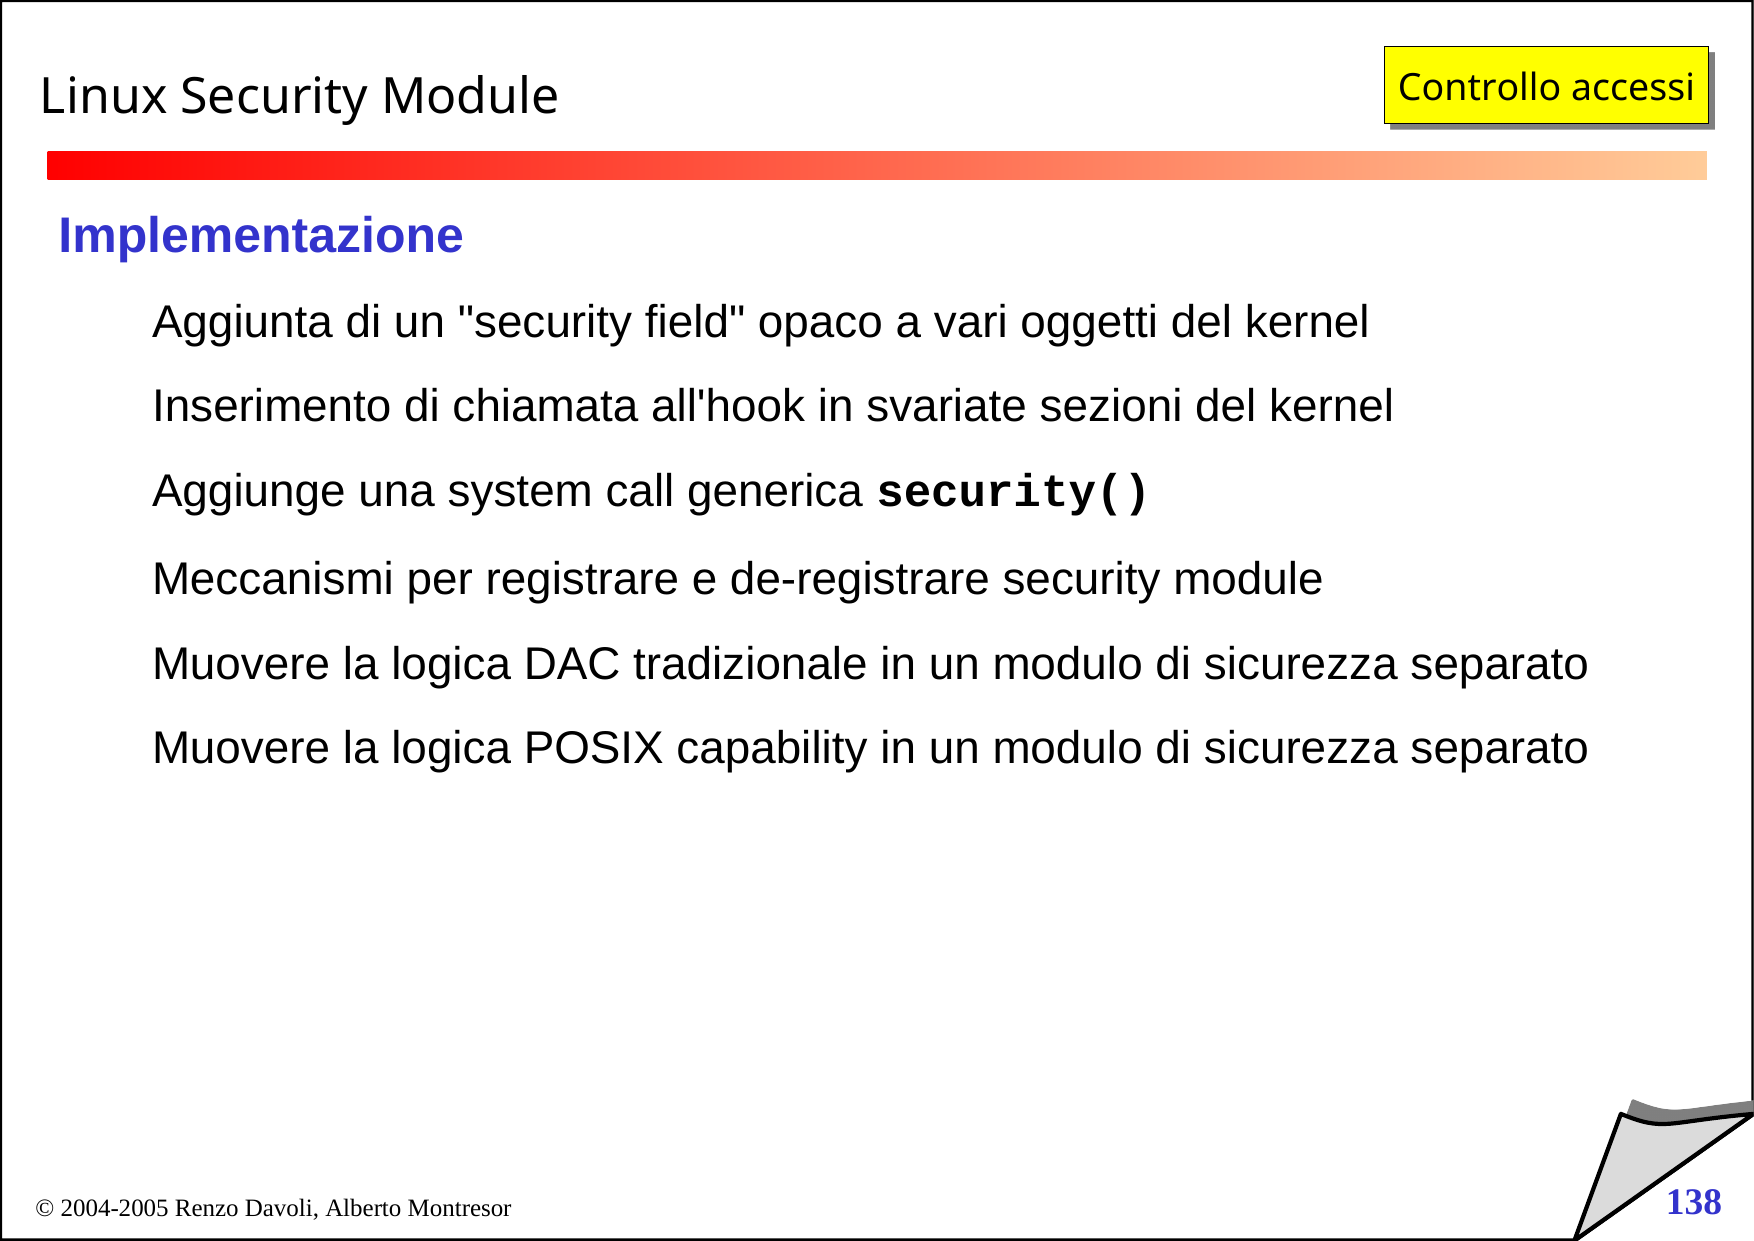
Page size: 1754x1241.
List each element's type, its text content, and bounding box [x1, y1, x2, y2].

title Linux Security Module [40, 53, 1713, 140]
list Implementazione Aggiunta di un "security field" opaco a vari oggetti del kernel Inserimento di chiamata all'hook in svariate sezioni del kernel Aggiunge una system call generica security() Meccanismi per registrare e de-registrare security module Muovere la logica DAC tradizionale in un modulo di sicurezza separato Muovere la logica POSIX capability in un modulo di sicurezza separato [58, 206, 1695, 1135]
text_box Controllo accessi [1384, 46, 1709, 124]
